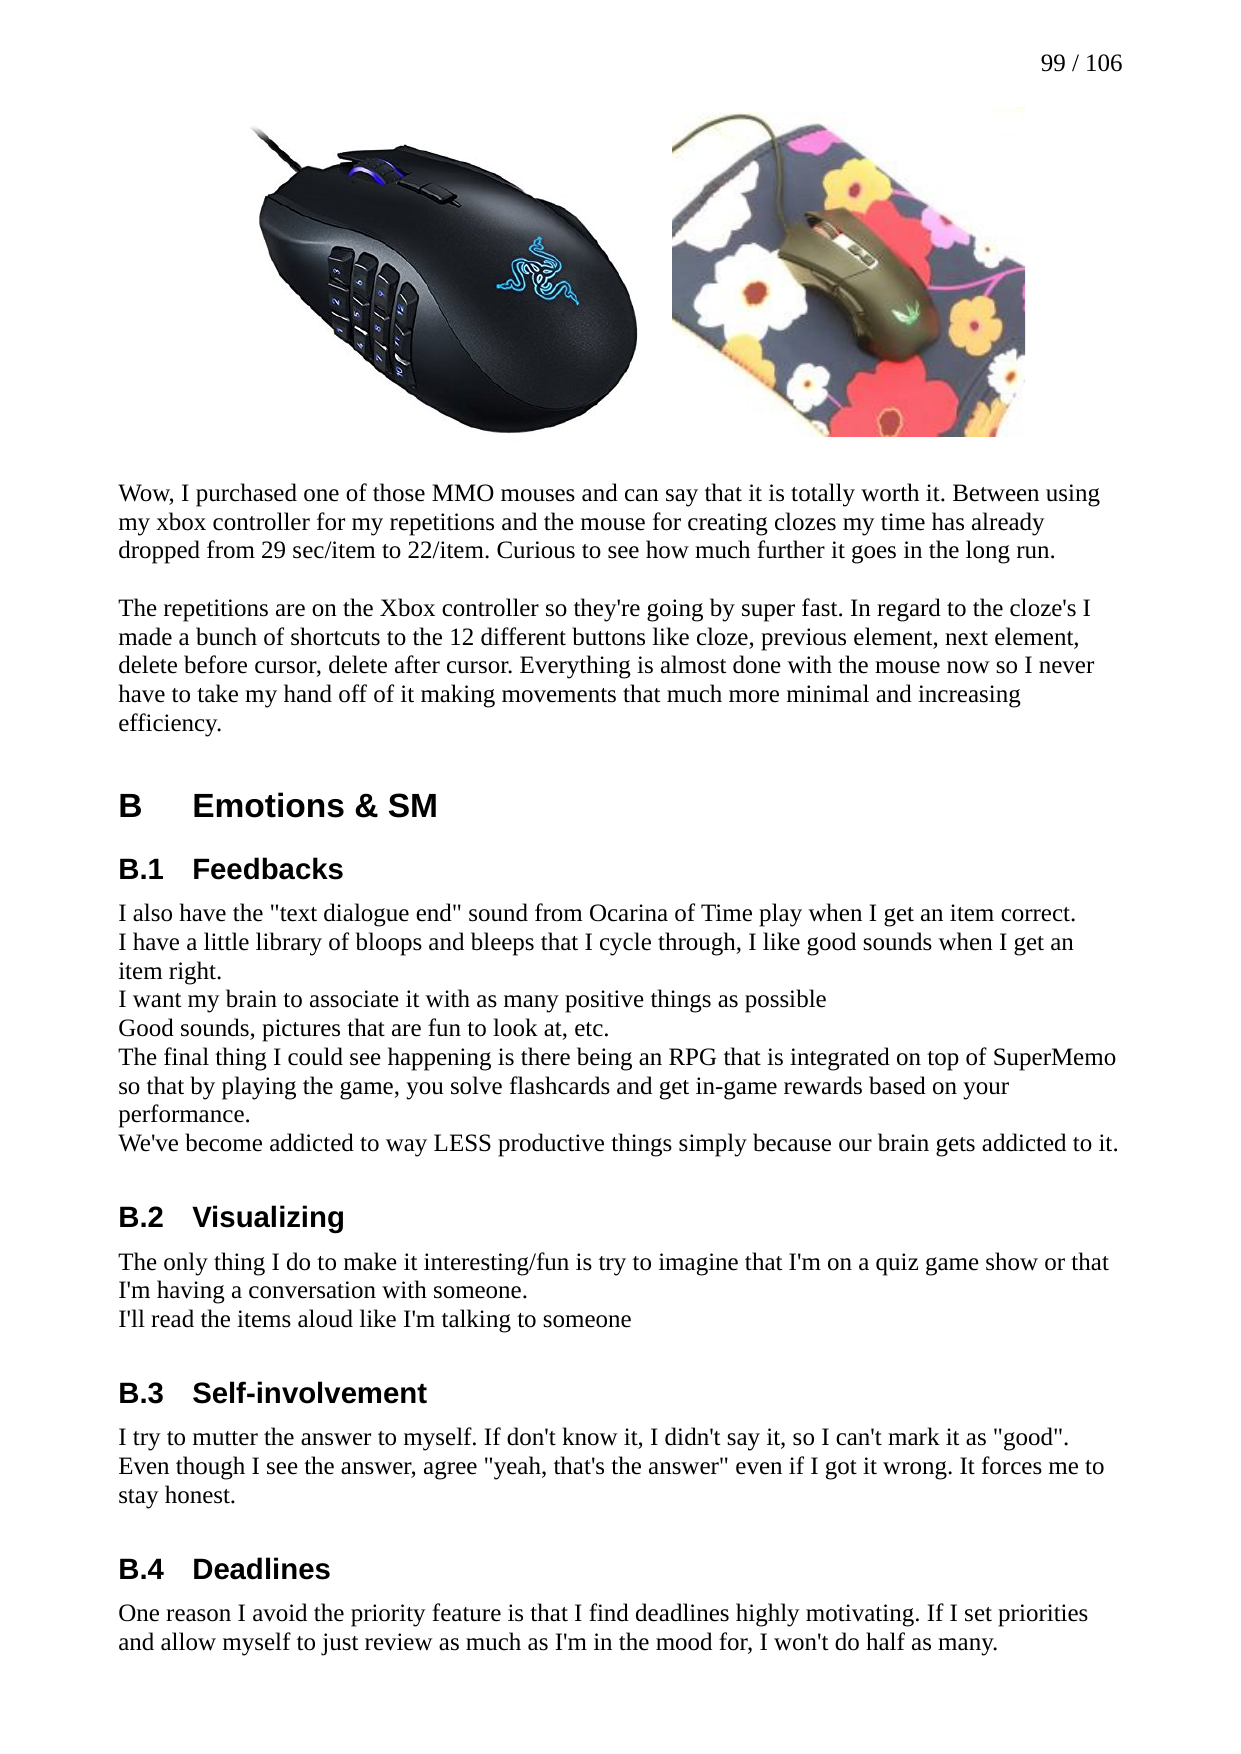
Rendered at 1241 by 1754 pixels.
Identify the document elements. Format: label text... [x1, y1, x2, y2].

subtitle Emotions & SM [118, 786, 1122, 825]
text I have a little library of bloops and bleeps that I cycle through, I like good sounds when I get an item right. [118, 927, 1122, 984]
subtitle Visualizing [118, 1200, 1122, 1234]
text The repetitions are on the Xbox controller so they're going by super fast. In regard to the cloze's I made a bunch of shortcuts to the 12 different buttons like cloze, previous element, next element, delete before cursor, delete after cursor. Everything is almost done with the mouse now so I never have to take my hand off of it making movements that much more minimal and increasing efficiency. [118, 593, 1122, 737]
text We've become addicted to way LESS productive things simply because our brain gets addicted to it. [118, 1128, 1122, 1157]
subtitle Deadlines [118, 1552, 1122, 1586]
text Even though I see the answer, agree "yeah, that's the answer" even if I got it wrong. It forces me to stay honest. [118, 1451, 1122, 1509]
text The final thing I could see happening is there being an RPG that is integrated on top of SuperMemo so that by playing the game, you solve flashcards and get in-game rewards based on your performance. [118, 1042, 1122, 1128]
text Good sounds, pictures that are fun to look at, etc. [118, 1013, 1122, 1042]
text I want my brain to associate it with as many positive things as possible [118, 984, 1122, 1013]
subtitle Self-involvement [118, 1376, 1122, 1410]
text I also have the "text dialogue end" sound from Ocarina of Time play when I get an item correct. [118, 898, 1122, 927]
text The only thing I do to make it interesting/fun is try to imagine that I'm on a quiz game show or that I'm having a conversation with someone. [118, 1247, 1122, 1304]
text I'll read the items aloud like I'm talking to someone [118, 1304, 1122, 1333]
text Wow, I purchased one of those MMO mouses and can say that it is totally worth it. Between using my xbox controller for my repetitions and the mouse for creating clozes my time has already dropped from 29 sec/item to 22/item. Curious to see how much further it goes in the long run. [118, 478, 1122, 564]
text I try to mutter the answer to myself. If don't know it, I didn't say it, so I can't mark it as "good". [118, 1422, 1122, 1451]
picture [215, 106, 1025, 450]
subtitle Feedbacks [118, 852, 1122, 886]
text One reason I avoid the priority feature is that I find deadlines highly motivating. If I set priorities and allow myself to just review as much as I'm in the mood for, I won't do half as many. [118, 1598, 1122, 1656]
